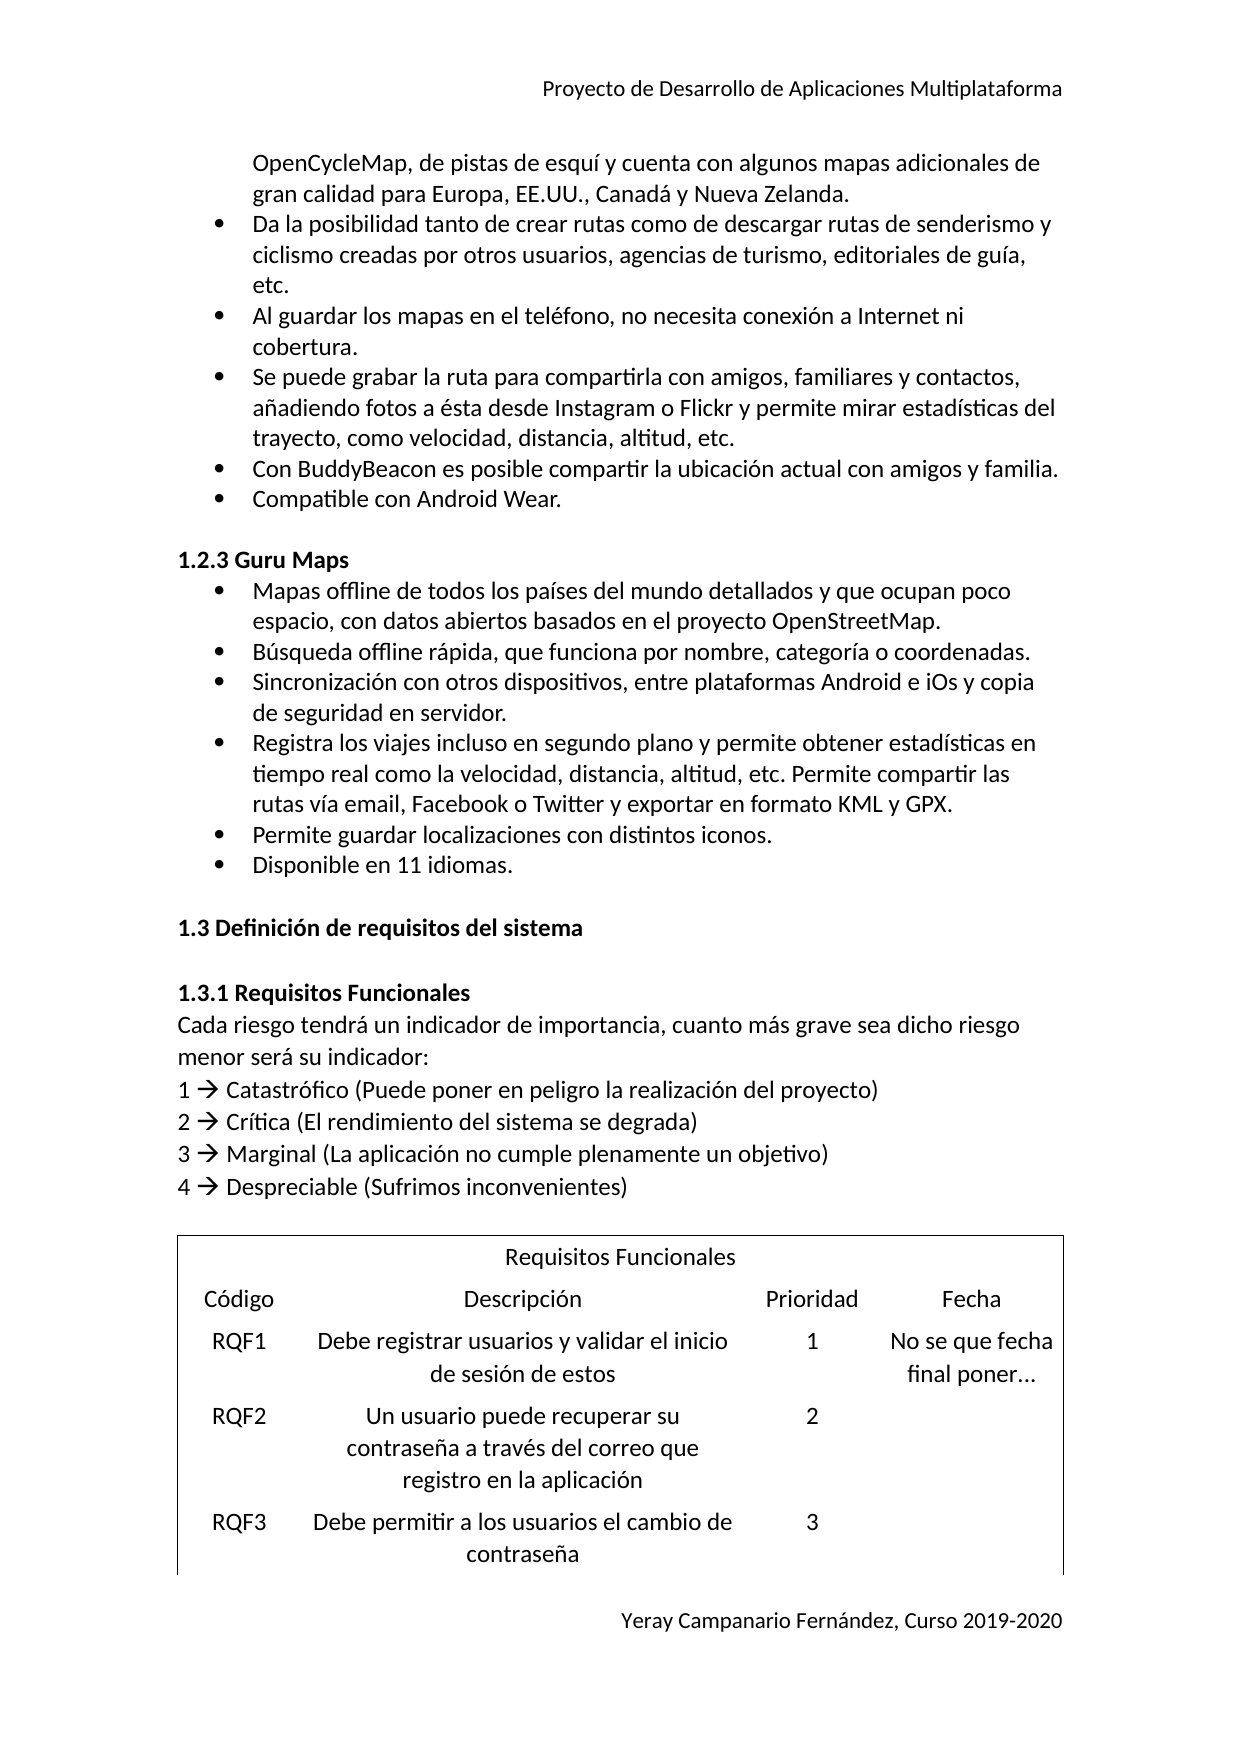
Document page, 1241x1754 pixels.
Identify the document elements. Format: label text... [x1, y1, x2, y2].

table_cell 1 [745, 1320, 880, 1394]
list Al guardar los mapas en el teléfono, no necesita conexión a Internet ni cobertura. [215, 300, 1063, 361]
table_cell 2 [745, 1394, 880, 1501]
list Permite guardar localizaciones con distintos iconos. [215, 819, 1063, 849]
list Disponible en 11 idiomas. [215, 849, 1063, 880]
list Da la posibilidad tanto de crear rutas como de descargar rutas de senderismo y ciclismo creadas por otros usuarios, agencias de turismo, editoriales de guía, etc. [215, 209, 1063, 300]
table_cell RQF2 [178, 1394, 301, 1501]
text Cada riesgo tendrá un indicador de importancia, cuanto más grave sea dicho riesgo menor será su indicador: [177, 1009, 1063, 1072]
text 4  Despreciable (Sufrimos inconvenientes) [177, 1171, 1063, 1201]
list Compatible con Android Wear. [215, 483, 1063, 514]
text 1.2.3 Guru Maps [177, 544, 1063, 575]
table_cell Fecha [880, 1278, 1063, 1320]
list OpenCycleMap, de pistas de esquí y cuenta con algunos mapas adicionales de gran calidad para Europa, EE.UU., Canadá y Nueva Zelanda. [215, 148, 1063, 209]
text 1.3 Definición de requisitos del sistema [177, 912, 1063, 943]
table_cell Prioridad [745, 1278, 880, 1320]
text 1.3.1 Requisitos Funcionales [177, 977, 1063, 1007]
text 1  Catastrófico (Puede poner en peligro la realización del proyecto) [177, 1074, 1063, 1104]
list Con BuddyBeacon es posible compartir la ubicación actual con amigos y familia. [215, 453, 1063, 483]
list Se puede grabar la ruta para compartirla con amigos, familiares y contactos, añadiendo fotos a ésta desde Instagram o Flickr y permite mirar estadísticas del trayecto, como velocidad, distancia, altitud, etc. [215, 361, 1063, 453]
table_cell Descripción [301, 1278, 745, 1320]
table_cell Debe registrar usuarios y validar el inicio de sesión de estos [301, 1320, 745, 1394]
list Registra los viajes incluso en segundo plano y permite obtener estadísticas en tiempo real como la velocidad, distancia, altitud, etc. Permite compartir las rutas vía email, Facebook o Twitter y exportar en formato KML y GPX. [215, 727, 1063, 819]
table_cell No se que fecha final poner... [880, 1320, 1063, 1394]
table_cell 3 [745, 1501, 880, 1575]
list Mapas offline de todos los países del mundo detallados y que ocupan poco espacio, con datos abiertos basados en el proyecto OpenStreetMap. [215, 575, 1063, 636]
table_cell Código [178, 1278, 301, 1320]
table_cell [880, 1394, 1063, 1501]
text 3  Marginal (La aplicación no cumple plenamente un objetivo) [177, 1138, 1063, 1169]
table_cell RQF3 [178, 1501, 301, 1575]
table_header Requisitos Funcionales [178, 1236, 1063, 1278]
table_cell RQF1 [178, 1320, 301, 1394]
text 2  Crítica (El rendimiento del sistema se degrada) [177, 1106, 1063, 1137]
table_cell Un usuario puede recuperar su contraseña a través del correo que registro en la aplicación [301, 1394, 745, 1501]
list Sincronización con otros dispositivos, entre plataformas Android e iOs y copia de seguridad en servidor. [215, 666, 1063, 727]
list Búsqueda offline rápida, que funciona por nombre, categoría o coordenadas. [215, 636, 1063, 666]
table_cell Debe permitir a los usuarios el cambio de contraseña [301, 1501, 745, 1575]
table_cell [880, 1501, 1063, 1575]
